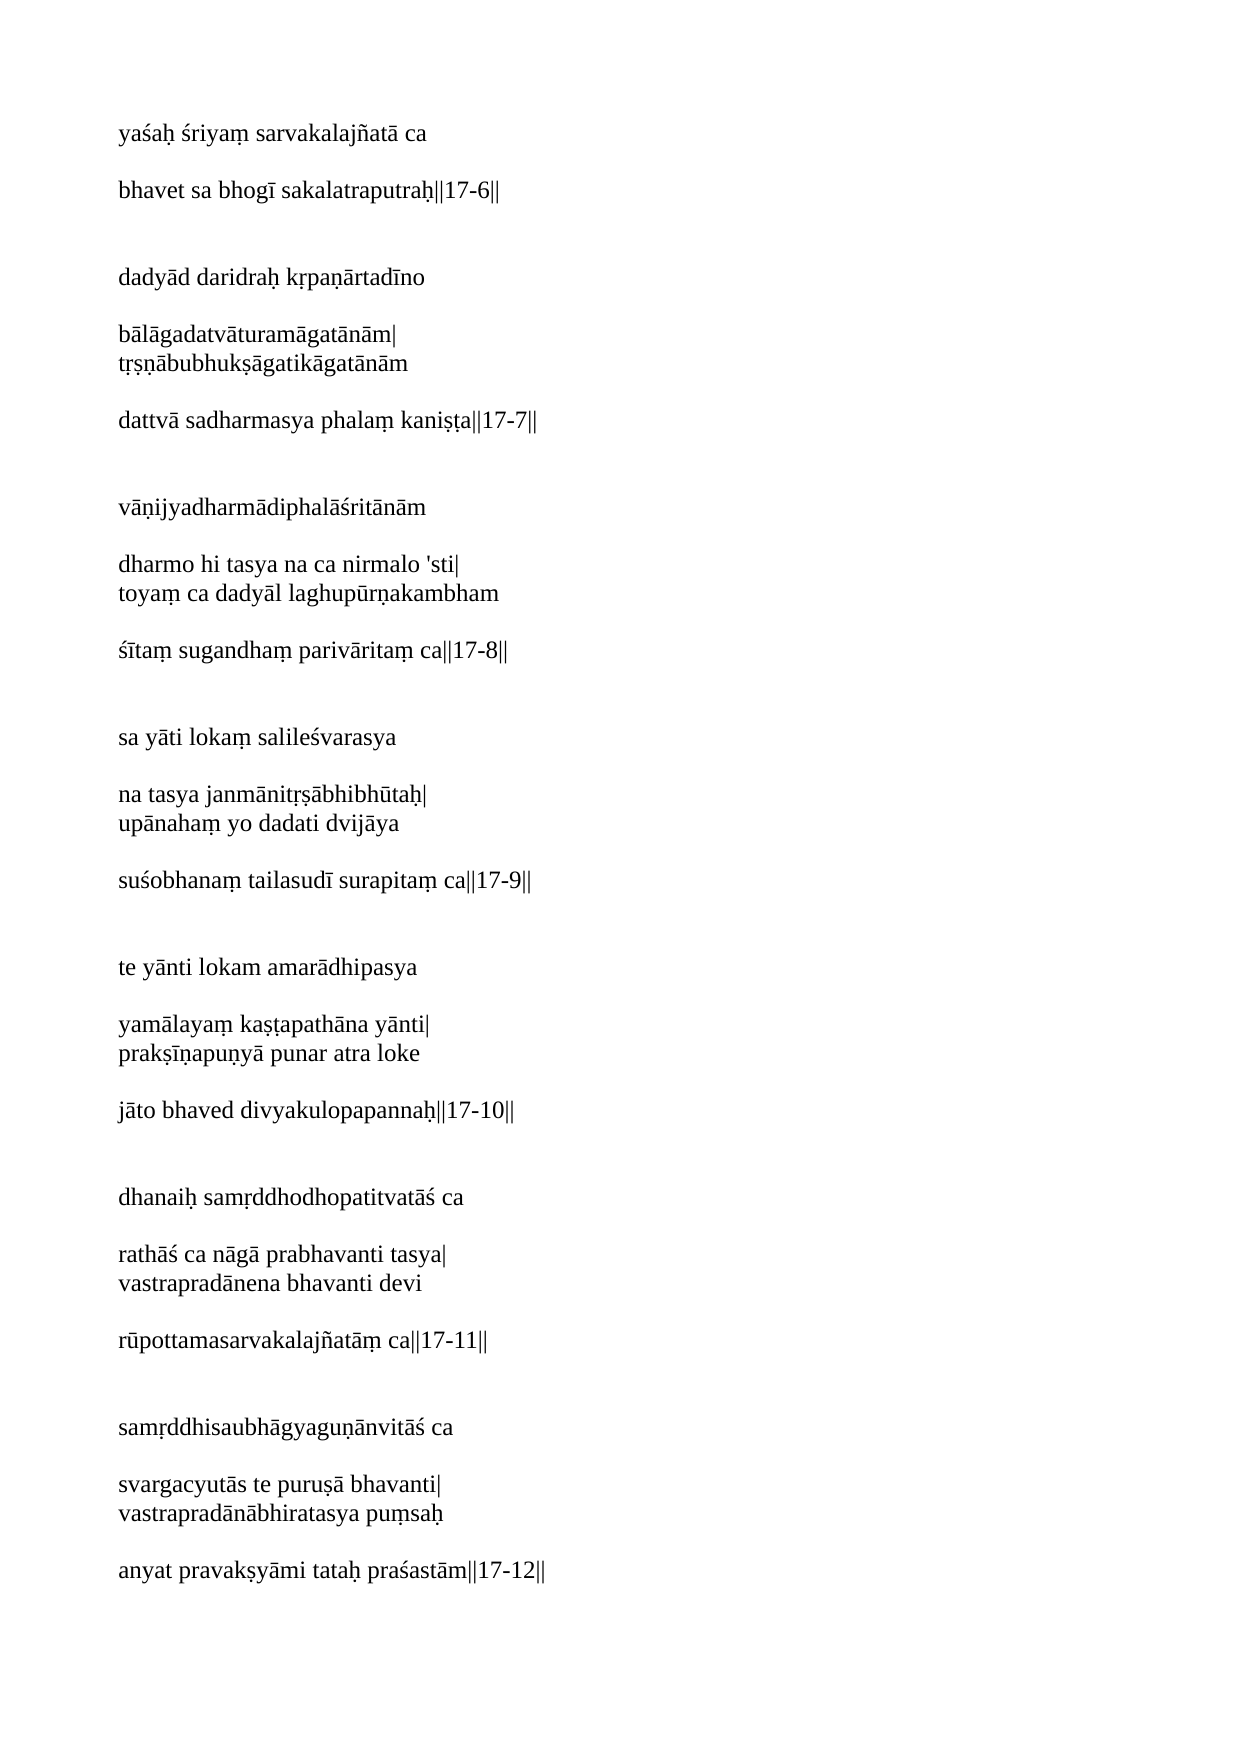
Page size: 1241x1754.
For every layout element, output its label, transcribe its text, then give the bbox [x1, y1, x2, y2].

text dadyād daridraḥ kṛpaṇārtadīno [118, 262, 1122, 291]
text na tasya janmānitṛṣābhibhūtaḥ| [118, 779, 1122, 808]
text rūpottamasarvakalajñatāṃ ca||17-11|| [118, 1326, 1122, 1354]
text svargacyutās te puruṣā bhavanti| [118, 1469, 1122, 1498]
text tṛṣṇābubhukṣāgatikāgatānām [118, 348, 1122, 377]
text bālāgadatvāturamāgatānām| [118, 319, 1122, 348]
text jāto bhaved divyakulopapannaḥ||17-10|| [118, 1096, 1122, 1124]
text suśobhanaṃ tailasudī surapitaṃ ca||17-9|| [118, 866, 1122, 894]
text anyat pravakṣyāmi tataḥ praśastām||17-12|| [118, 1556, 1122, 1584]
text dharmo hi tasya na ca nirmalo 'sti| [118, 549, 1122, 578]
text toyaṃ ca dadyāl laghupūrṇakambham [118, 578, 1122, 607]
text prakṣīṇapuṇyā punar atra loke [118, 1038, 1122, 1067]
text te yānti lokam amarādhipasya [118, 952, 1122, 981]
text yaśaḥ śriyaṃ sarvakalajñatā ca [118, 118, 1122, 147]
text upānahaṃ yo dadati dvijāya [118, 808, 1122, 837]
text dattvā sadharmasya phalaṃ kaniṣṭa||17-7|| [118, 406, 1122, 434]
text śītaṃ sugandhaṃ parivāritaṃ ca||17-8|| [118, 636, 1122, 664]
text rathāś ca nāgā prabhavanti tasya| [118, 1239, 1122, 1268]
text sa yāti lokaṃ salileśvarasya [118, 722, 1122, 751]
text bhavet sa bhogī sakalatraputraḥ||17-6|| [118, 176, 1122, 204]
text vastrapradānena bhavanti devi [118, 1268, 1122, 1297]
text vastrapradānābhiratasya puṃsaḥ [118, 1498, 1122, 1527]
text dhanaiḥ samṛddhodhopatitvatāś ca [118, 1182, 1122, 1211]
text samṛddhisaubhāgyaguṇānvitāś ca [118, 1412, 1122, 1441]
text yamālayaṃ kaṣṭapathāna yānti| [118, 1009, 1122, 1038]
text vāṇijyadharmādiphalāśritānām [118, 492, 1122, 521]
